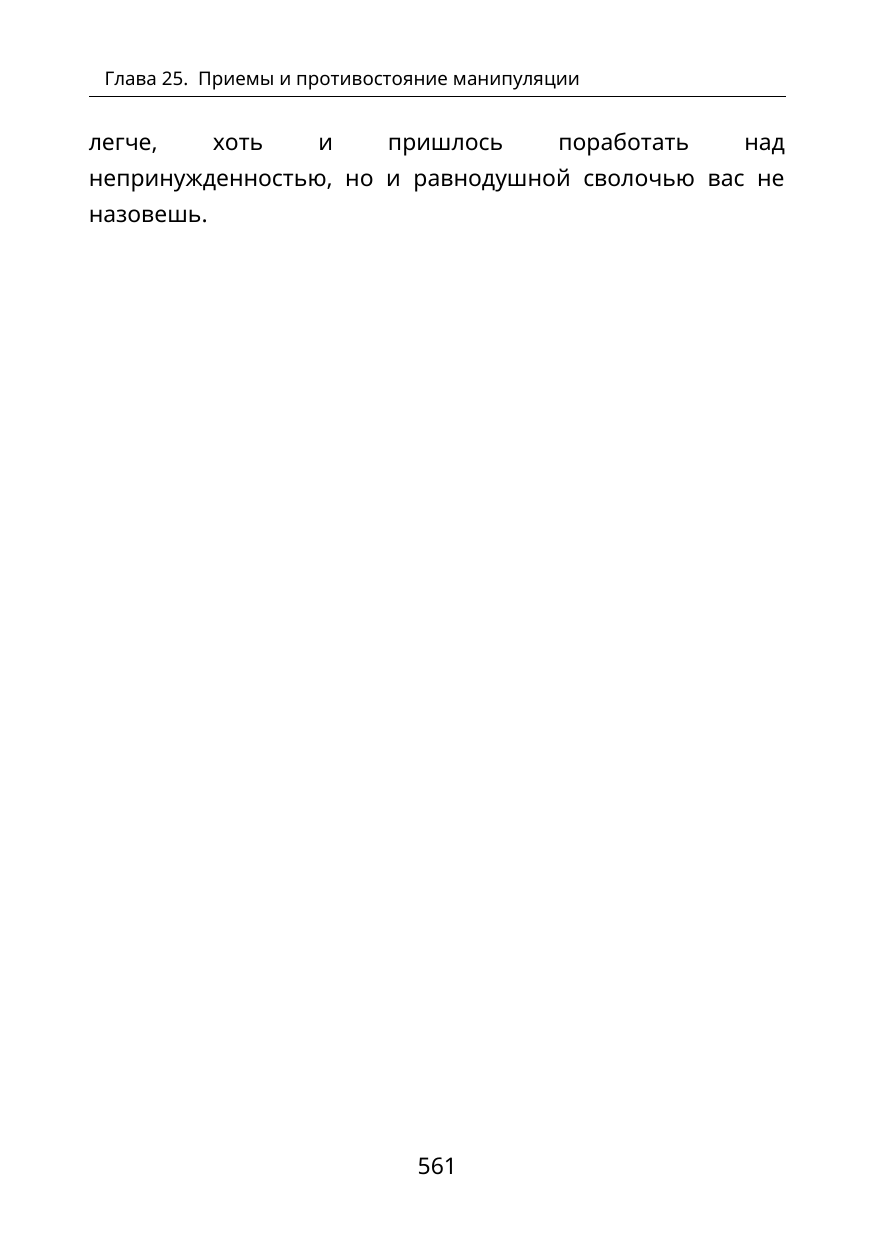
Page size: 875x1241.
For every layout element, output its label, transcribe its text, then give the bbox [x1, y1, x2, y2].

text легче, хоть и пришлось поработать над непринужденностью, но и равнодушной сволочью вас не назовешь. [88, 126, 786, 229]
